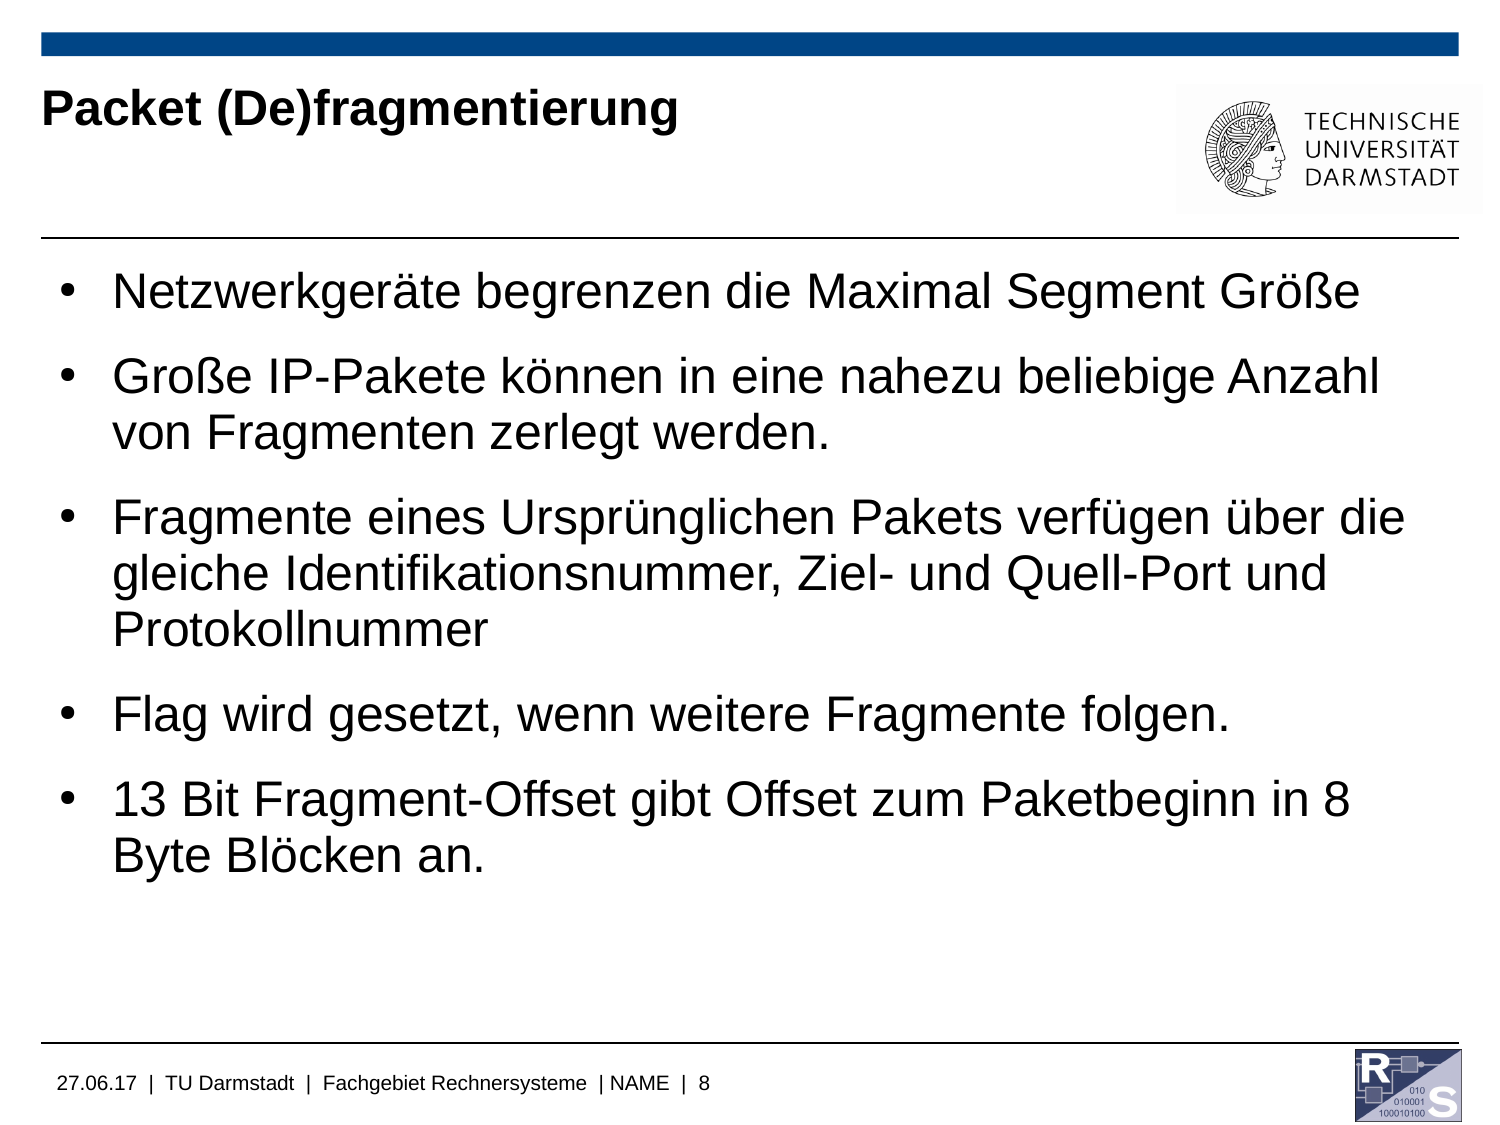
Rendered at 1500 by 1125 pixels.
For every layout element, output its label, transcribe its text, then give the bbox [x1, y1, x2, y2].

list Netzwerkgeräte begrenzen die Maximal Segment Größe Große IP-Pakete können in eine nahezu beliebige Anzahl von Fragmenten zerlegt werden. Fragmente eines Ursprünglichen Pakets verfügen über die gleiche Identifikationsnummer, Ziel- und Quell-Port und Protokollnummer Flag wird gesetzt, wenn weitere Fragmente folgen. 13 Bit Fragment-Offset gibt Offset zum Paketbeginn in 8 Byte Blöcken an. [41, 263, 1455, 1032]
title Packet (De)fragmentierung [41, 32, 1131, 183]
picture [1355, 1049, 1462, 1122]
